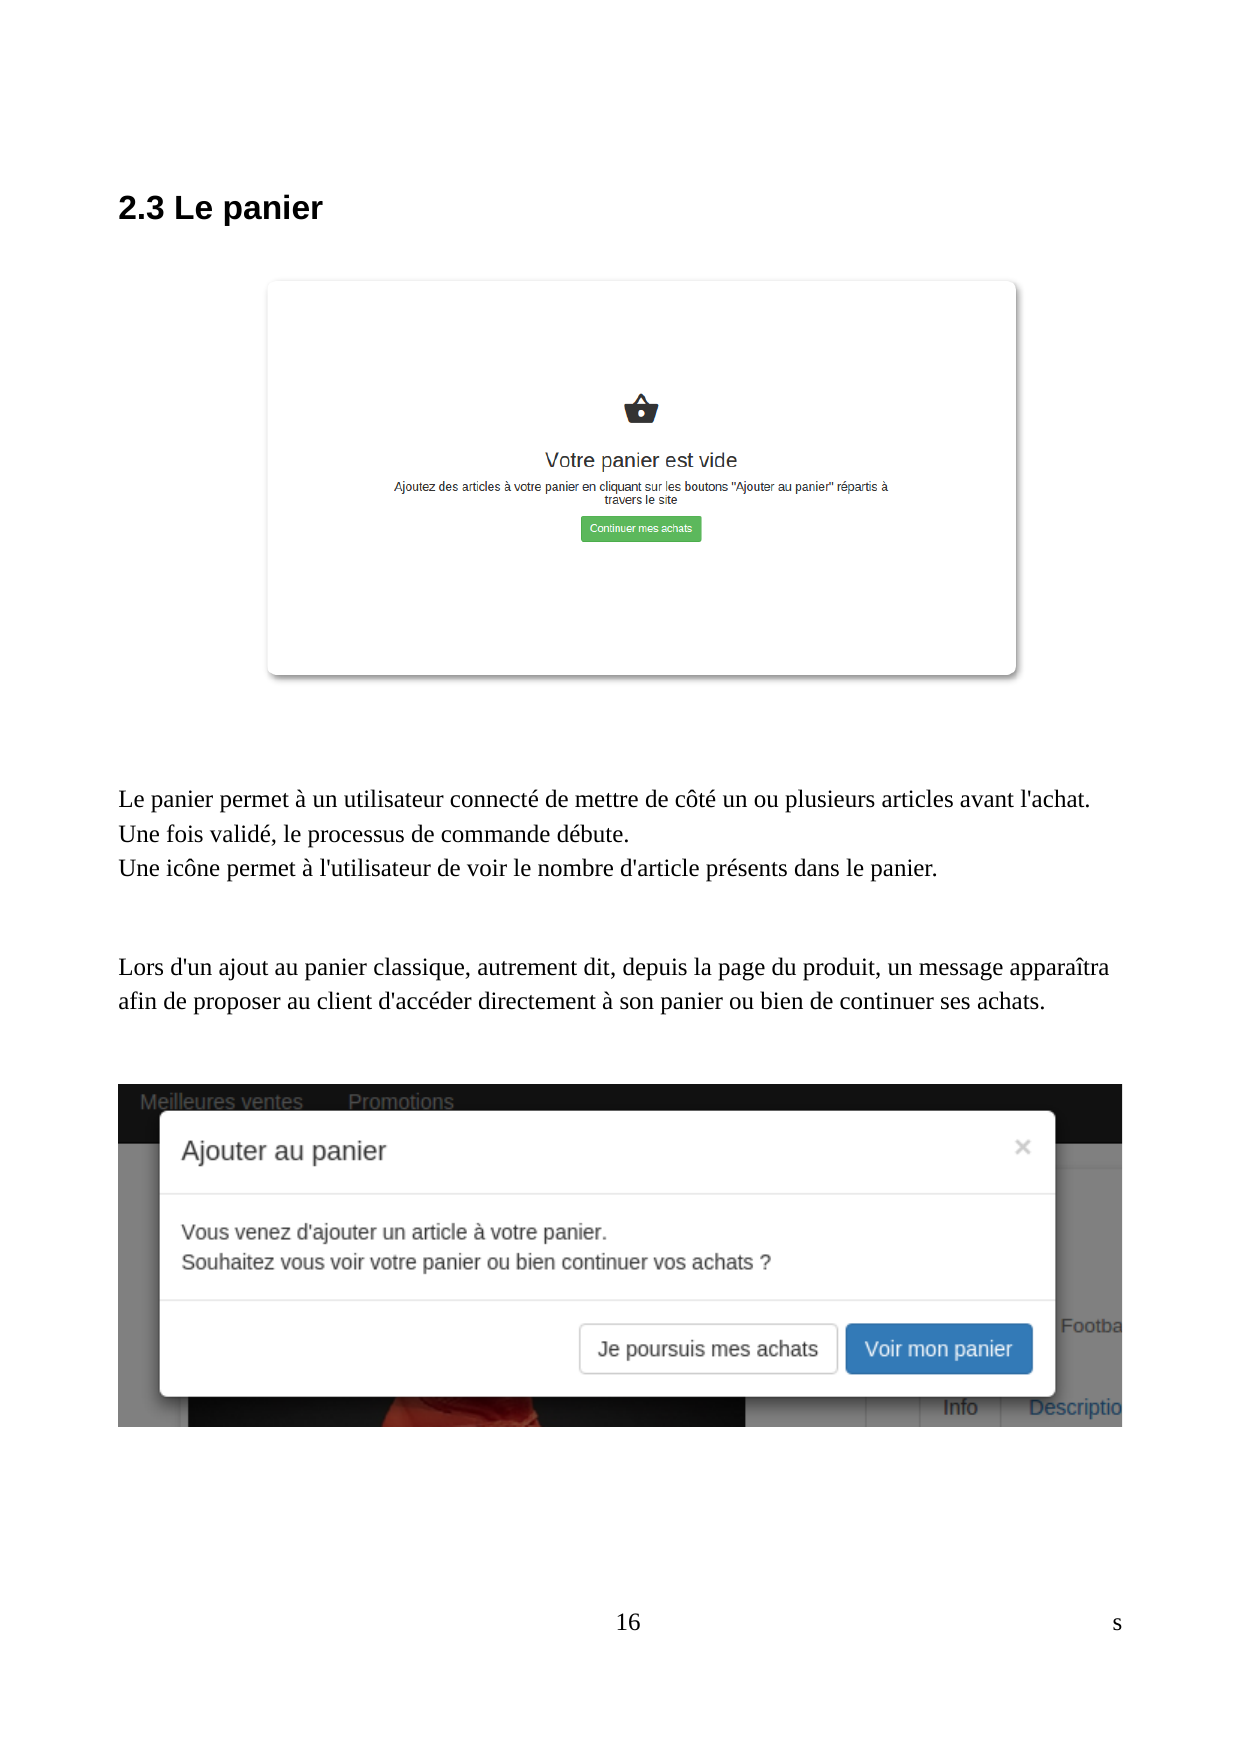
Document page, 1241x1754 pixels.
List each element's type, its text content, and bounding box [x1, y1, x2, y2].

picture [118, 1084, 1123, 1427]
text Lors d'un ajout au panier classique, autrement dit, depuis la page du produit, un message apparaîtra afin de proposer au client d'accéder directement à son panier ou bien de continuer ses achats. [118, 952, 1122, 1015]
subtitle 2.3 Le panier [118, 188, 1122, 227]
picture [260, 275, 1031, 687]
text Le panier permet à un utilisateur connecté de mettre de côté un ou plusieurs articles avant l'achat. Une fois validé, le processus de commande débute. Une icône permet à l'utilisateur de voir le nombre d'article présents dans le panier. [118, 784, 1122, 882]
